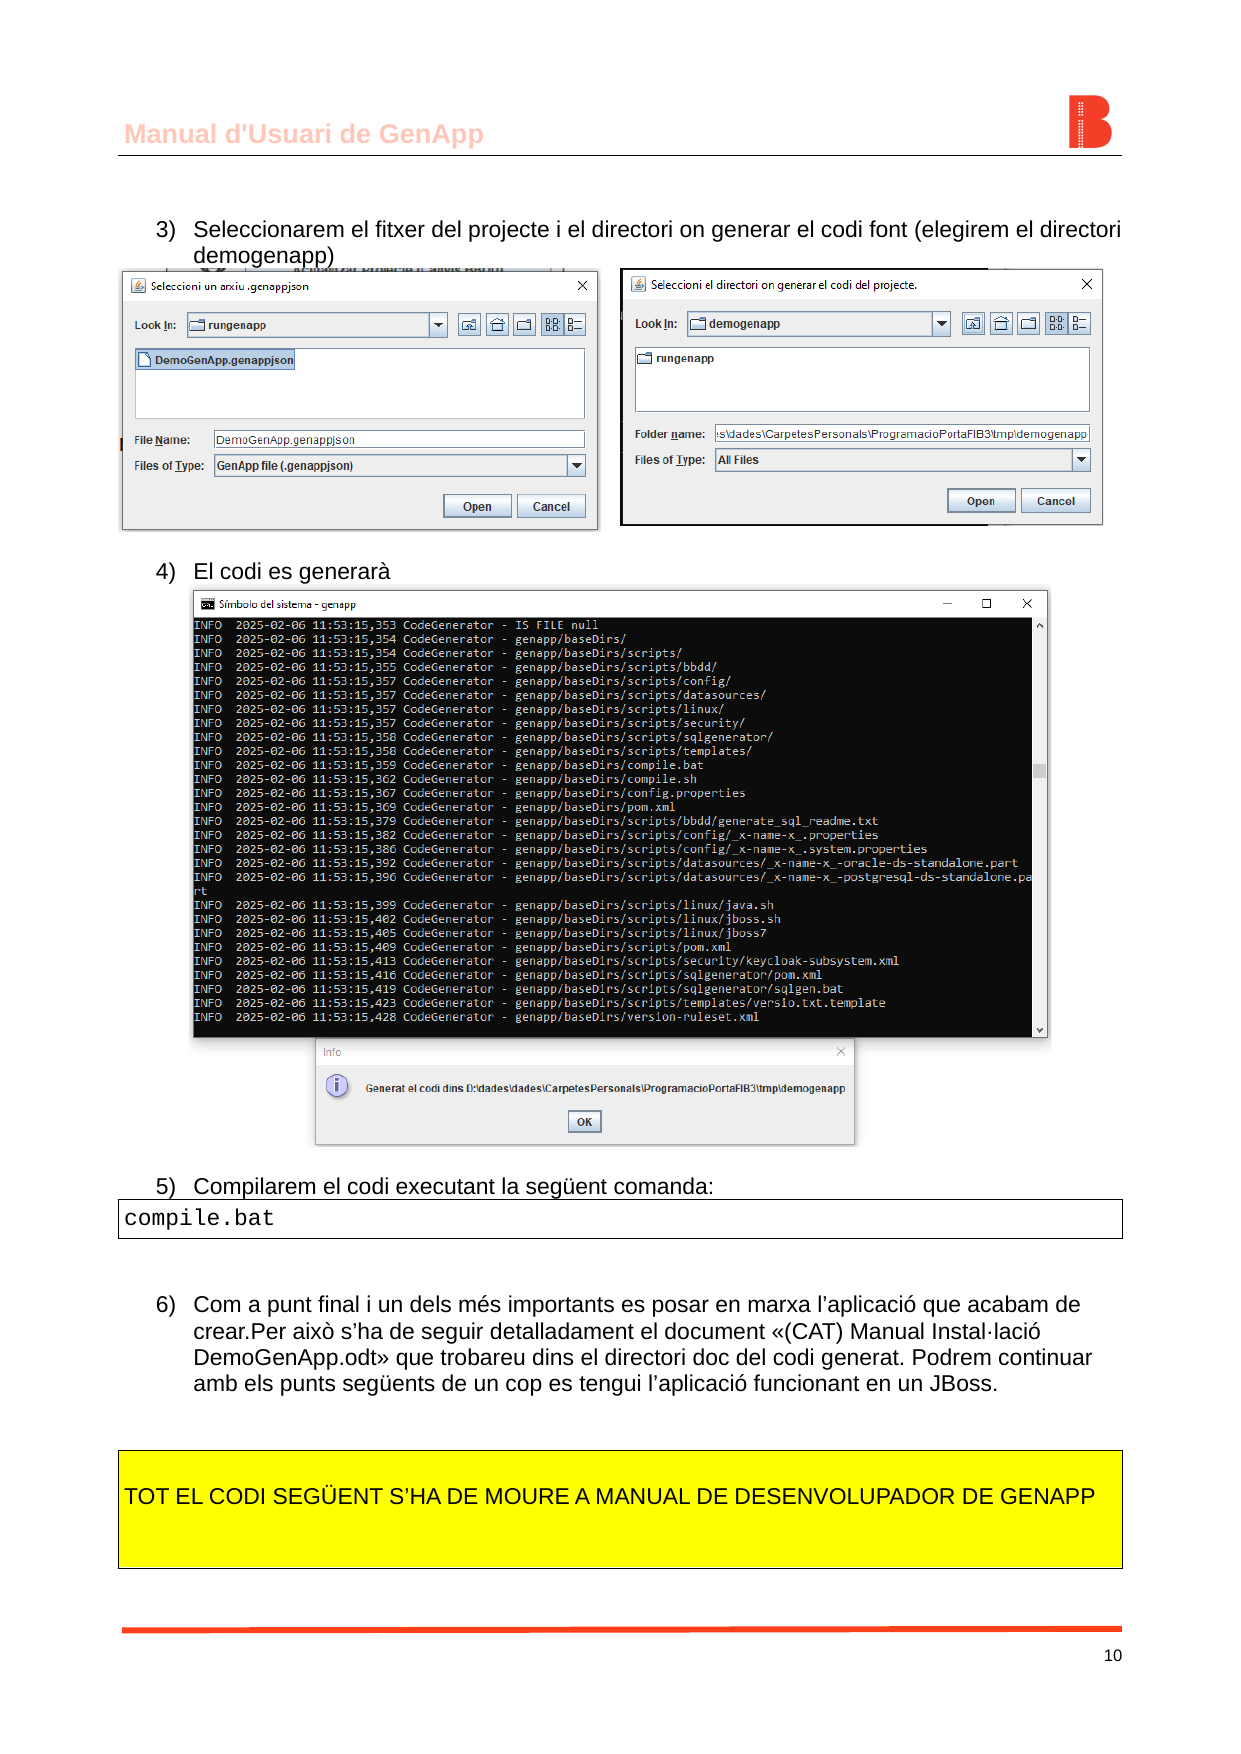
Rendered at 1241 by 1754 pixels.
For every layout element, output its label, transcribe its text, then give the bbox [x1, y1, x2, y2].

picture [620, 268, 1104, 526]
picture [118, 268, 601, 532]
list El codi es generarà [156, 558, 1122, 584]
list Seleccionarem el fitxer del projecte i el directori on generar el codi font (elegirem el directori demogenapp) [156, 216, 1122, 268]
table_header [620, 269, 1122, 531]
table_header compile.bat [119, 1200, 1122, 1238]
list Compilarem el codi executant la següent comanda: [156, 1173, 1122, 1199]
table_header [601, 269, 620, 531]
list Com a punt final i un dels més importants es posar en marxa l’aplicació que acabam de crear.Per això s’ha de seguir detalladament el document «(CAT) Manual Instal·lació DemoGenApp.odt» que trobareu dins el directori doc del codi generat. Podrem continuar amb els punts següents de un cop es tengui l’aplicació funcionant en un JBoss. [156, 1291, 1122, 1397]
picture [188, 584, 1052, 1147]
table_header TOT EL CODI SEGÜENT S’HA DE MOURE A MANUAL DE DESENVOLUPADOR DE GENAPP [119, 1451, 1122, 1567]
picture [1063, 94, 1117, 150]
